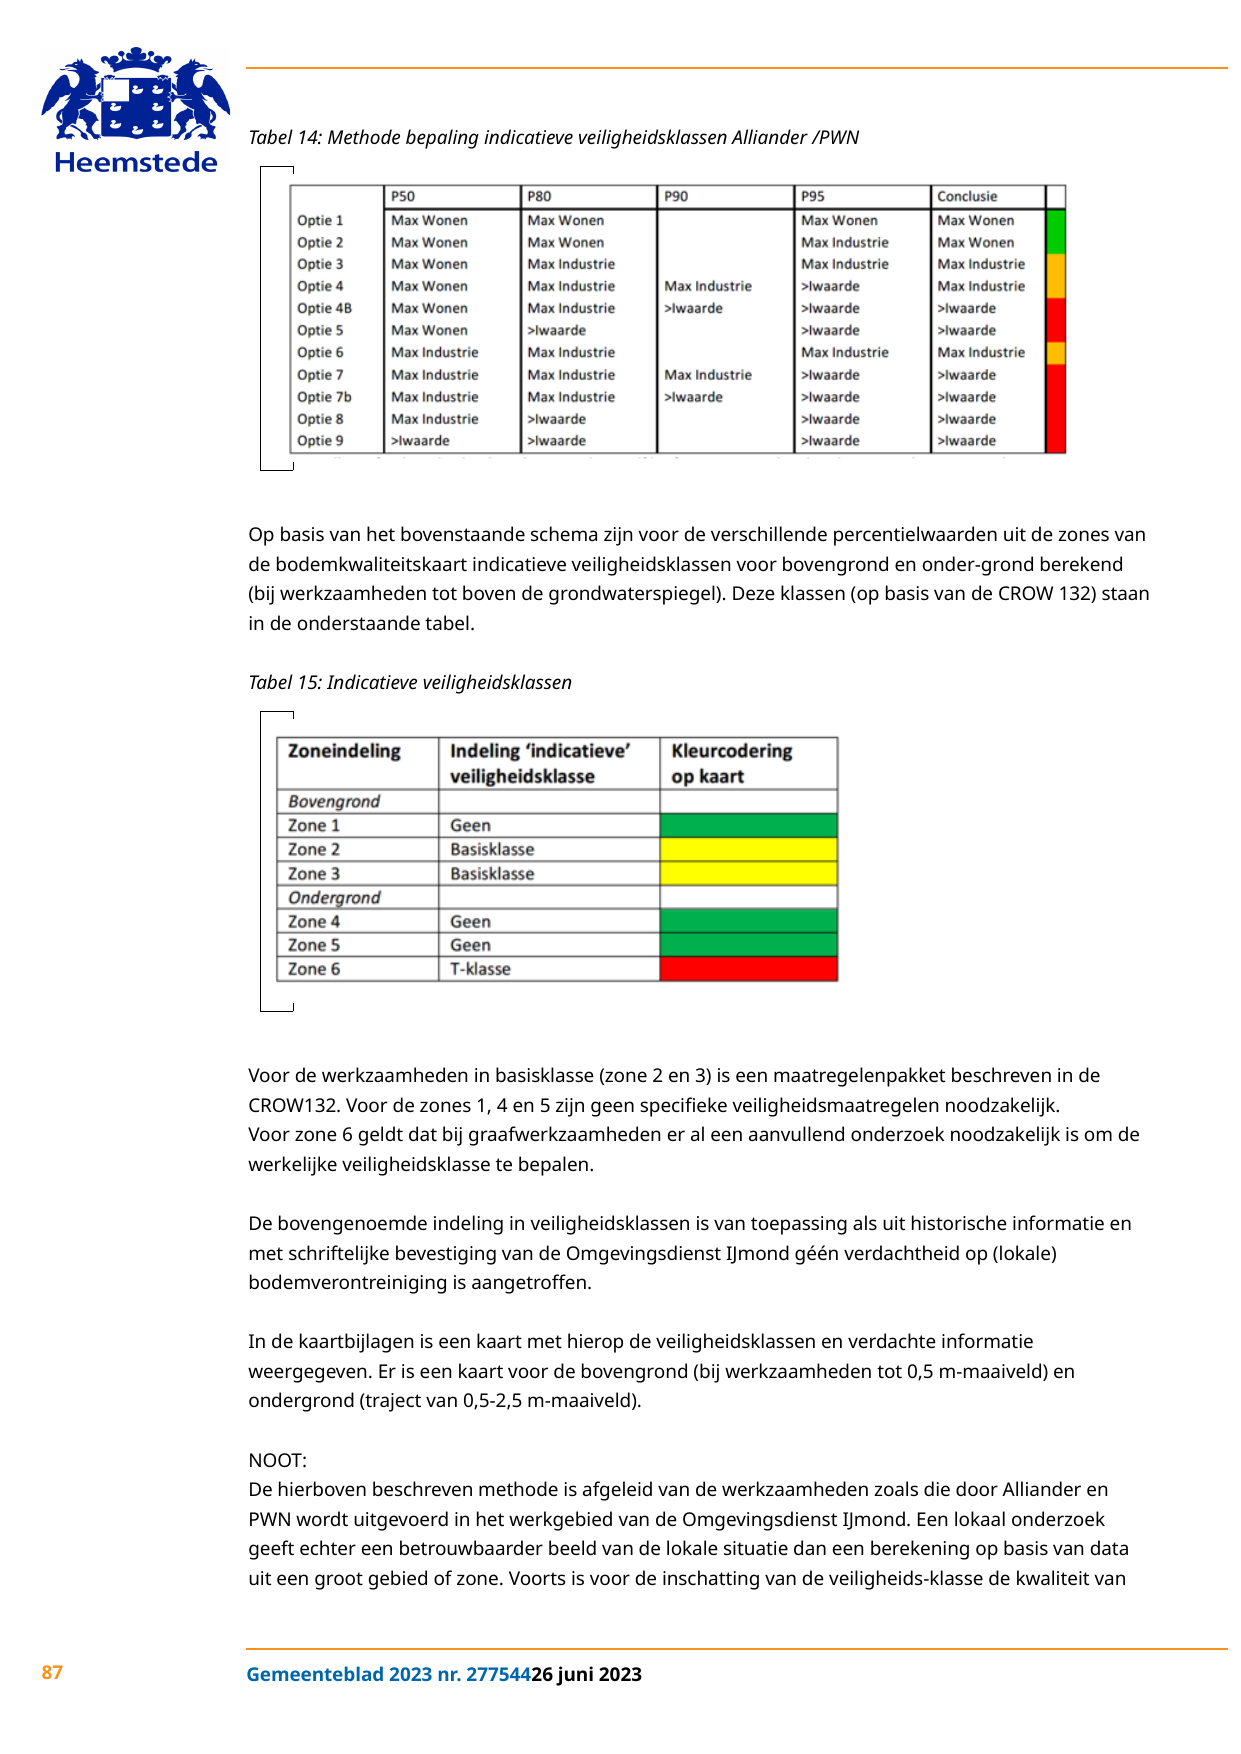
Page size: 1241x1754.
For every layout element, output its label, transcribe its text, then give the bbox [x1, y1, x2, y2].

text Tabel 14: Methode bepaling indicatieve veiligheidsklassen Alliander /PWN [248, 124, 1152, 150]
text Tabel 15: Indicatieve veiligheidsklassen [248, 669, 1152, 695]
text De bovengenoemde indeling in veiligheidsklassen is van toepassing als uit historische informatie en met schriftelijke bevestiging van de Omgevingsdienst IJmond géén verdachtheid op (lokale) bodemverontreiniging is aangetroffen. [248, 1210, 1152, 1295]
text Voor zone 6 geldt dat bij graafwerkzaamheden er al een aanvullend onderzoek noodzakelijk is om de werkelijke veiligheidsklasse te bepalen. [248, 1121, 1152, 1177]
picture [268, 719, 860, 1003]
text NOOT: [248, 1447, 1152, 1473]
text Voor de werkzaamheden in basisklasse (zone 2 en 3) is een maatregelenpakket beschreven in de CROW132. Voor de zones 1, 4 en 5 zijn geen specifieke veiligheidsmaatregelen noodzakelijk. [248, 1062, 1152, 1118]
text Op basis van het bovenstaande schema zijn voor de verschillende percentielwaarden uit de zones van de bodemkwaliteitskaart indicatieve veiligheidsklassen voor bovengrond en onder-grond berekend (bij werkzaamheden tot boven de grondwaterspiegel). Deze klassen (op basis van de CROW 132) staan in de onderstaande tabel. [248, 521, 1152, 636]
text In de kaartbijlagen is een kaart met hierop de veiligheidsklassen en verdachte informatie weergegeven. Er is een kaart voor de bovengrond (bij werkzaamheden tot 0,5 m-maaiveld) en ondergrond (traject van 0,5-2,5 m-maaiveld). [248, 1328, 1152, 1413]
text De hierboven beschreven methode is afgeleid van de werkzaamheden zoals die door Alliander en PWN wordt uitgevoerd in het werkgebied van de Omgevingsdienst IJmond. Een lokaal onderzoek geeft echter een betrouwbaarder beeld van de lokale situatie dan een berekening op basis van data uit een groot gebied of zone. Voorts is voor de inschatting van de veiligheids-klasse de kwaliteit van [248, 1476, 1152, 1591]
picture [41, 47, 231, 172]
picture [268, 174, 1096, 462]
